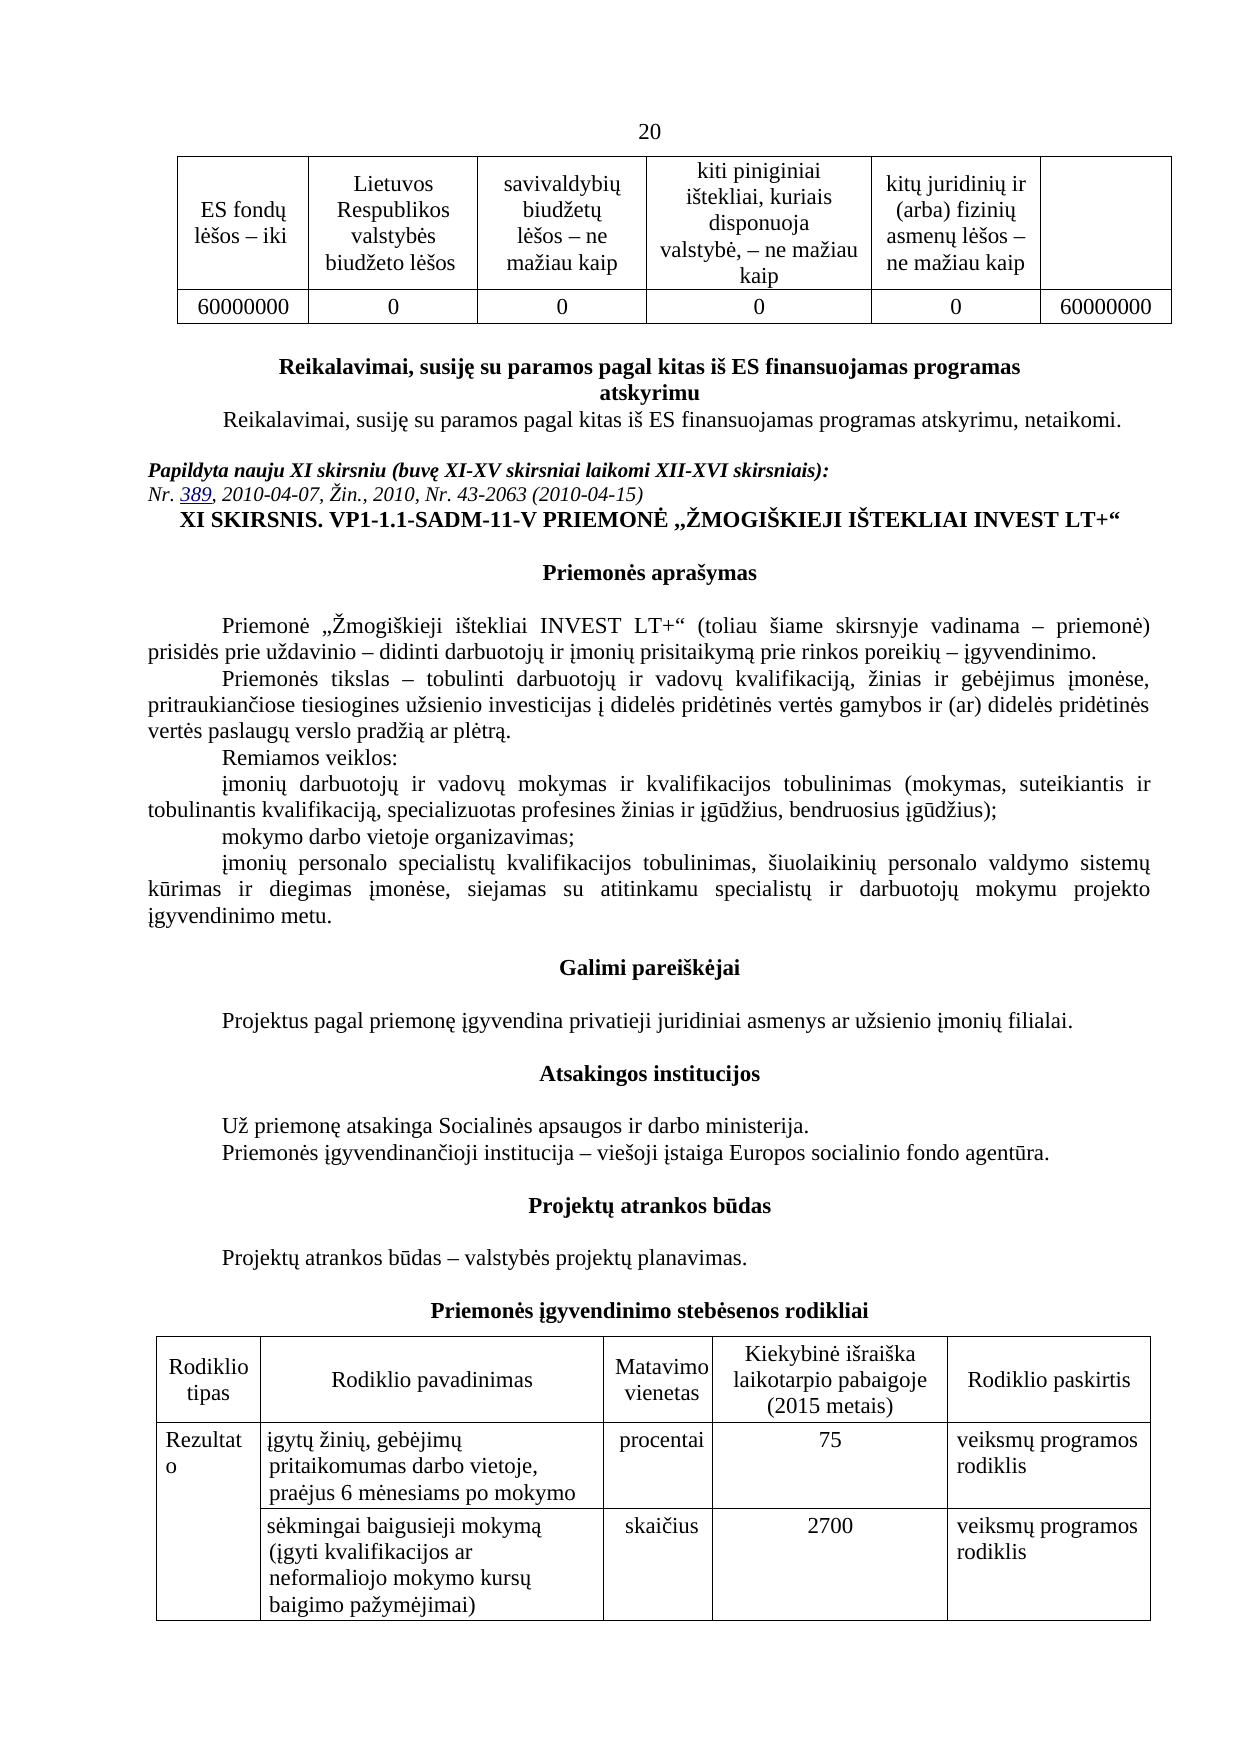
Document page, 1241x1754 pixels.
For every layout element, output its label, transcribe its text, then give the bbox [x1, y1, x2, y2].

text Priemonės tikslas – tobulinti darbuotojų ir vadovų kvalifikaciją, žinias ir gebėjimus įmonėse, pritraukiančiose tiesiogines užsienio investicijas į didelės pridėtinės vertės gamybos ir (ar) didelės pridėtinės vertės paslaugų verslo pradžią ar plėtrą. [148, 664, 1152, 744]
table_cell Rezultato [157, 1423, 260, 1620]
table_cell savivaldybių biudžetų lėšos – ne mažiau kaip [478, 157, 646, 288]
table_cell kiti piniginiai ištekliai, kuriais disponuoja valstybė, – ne mažiau kaip [647, 157, 871, 288]
table_header Kiekybinė išraiška laikotarpio pabaigoje (2015 metais) [713, 1337, 947, 1422]
text Priemonės aprašymas [148, 559, 1152, 586]
table_cell procentai [604, 1423, 712, 1508]
text Projektų atrankos būdas [148, 1192, 1152, 1218]
table_cell ES fondų lėšos – iki [178, 157, 308, 288]
text Atsakingos institucijos [148, 1060, 1152, 1086]
table_cell 0 [872, 290, 1040, 323]
text Reikalavimai, susiję su paramos pagal kitas iš ES finansuojamas programas atskyrimu [148, 353, 1152, 406]
table_header Rodiklio tipas [157, 1337, 260, 1422]
text Remiamos veiklos: [148, 744, 1152, 770]
text Galimi pareiškėjai [148, 954, 1152, 981]
text Projektų atrankos būdas – valstybės projektų planavimas. [148, 1244, 1152, 1271]
table_cell 0 [647, 290, 871, 323]
table_cell Lietuvos Respublikos valstybės biudžeto lėšos [309, 157, 477, 288]
text įmonių personalo specialistų kvalifikacijos tobulinimas, šiuolaikinių personalo valdymo sistemų kūrimas ir diegimas įmonėse, siejamas su atitinkamu specialistų ir darbuotojų mokymu projekto įgyvendinimo metu. [148, 849, 1152, 928]
table_cell veiksmų programos rodiklis [948, 1509, 1150, 1620]
table_cell sėkmingai baigusieji mokymą (įgyti kvalifikacijos ar neformaliojo mokymo kursų baigimo pažymėjimai) [261, 1509, 603, 1620]
table_cell įgytų žinių, gebėjimų pritaikomumas darbo vietoje, praėjus 6 mėnesiams po mokymo [261, 1423, 603, 1508]
text Už priemonę atsakinga Socialinės apsaugos ir darbo ministerija. [148, 1113, 1152, 1139]
table_header [1041, 157, 1171, 288]
table_cell 2700 [713, 1509, 947, 1620]
table_header Matavimo vienetas [604, 1337, 712, 1422]
text Nr. 389, 2010-04-07, Žin., 2010, Nr. 43-2063 (2010-04-15) [148, 482, 1152, 506]
table_cell kitų juridinių ir (arba) fizinių asmenų lėšos – ne mažiau kaip [872, 157, 1040, 288]
text XI SKIRSNIS. VP1-1.1-SADM-11-V PRIEMONĖ ,,ŽMOGIŠKIEJI IŠTEKLIAI INVEST LT+“ [148, 506, 1152, 533]
text Reikalavimai, susiję su paramos pagal kitas iš ES finansuojamas programas atskyrimu, netaikomi. [148, 406, 1152, 432]
table_cell 0 [309, 290, 477, 323]
text Papildyta nauju XI skirsniu (buvę XI-XV skirsniai laikomi XII-XVI skirsniais): [148, 458, 1152, 482]
text įmonių darbuotojų ir vadovų mokymas ir kvalifikacijos tobulinimas (mokymas, suteikiantis ir tobulinantis kvalifikaciją, specializuotas profesines žinias ir įgūdžius, bendruosius įgūdžius); [148, 770, 1152, 823]
text Priemonės įgyvendinančioji institucija – viešoji įstaiga Europos socialinio fondo agentūra. [148, 1139, 1152, 1165]
text mokymo darbo vietoje organizavimas; [148, 823, 1152, 849]
table_header Rodiklio paskirtis [948, 1337, 1150, 1422]
table_header Rodiklio pavadinimas [261, 1337, 603, 1422]
table_cell veiksmų programos rodiklis [948, 1423, 1150, 1508]
table_cell skaičius [604, 1509, 712, 1620]
table_cell 60000000 [178, 290, 308, 323]
text Priemonės įgyvendinimo stebėsenos rodikliai [148, 1297, 1152, 1323]
table_cell 75 [713, 1423, 947, 1508]
table_cell 0 [478, 290, 646, 323]
text Projektus pagal priemonę įgyvendina privatieji juridiniai asmenys ar užsienio įmonių filialai. [148, 1007, 1152, 1033]
table_cell 60000000 [1041, 290, 1171, 323]
text Priemonė „Žmogiškieji ištekliai INVEST LT+“ (toliau šiame skirsnyje vadinama – priemonė) prisidės prie uždavinio – didinti darbuotojų ir įmonių prisitaikymą prie rinkos poreikių – įgyvendinimo. [148, 612, 1152, 664]
